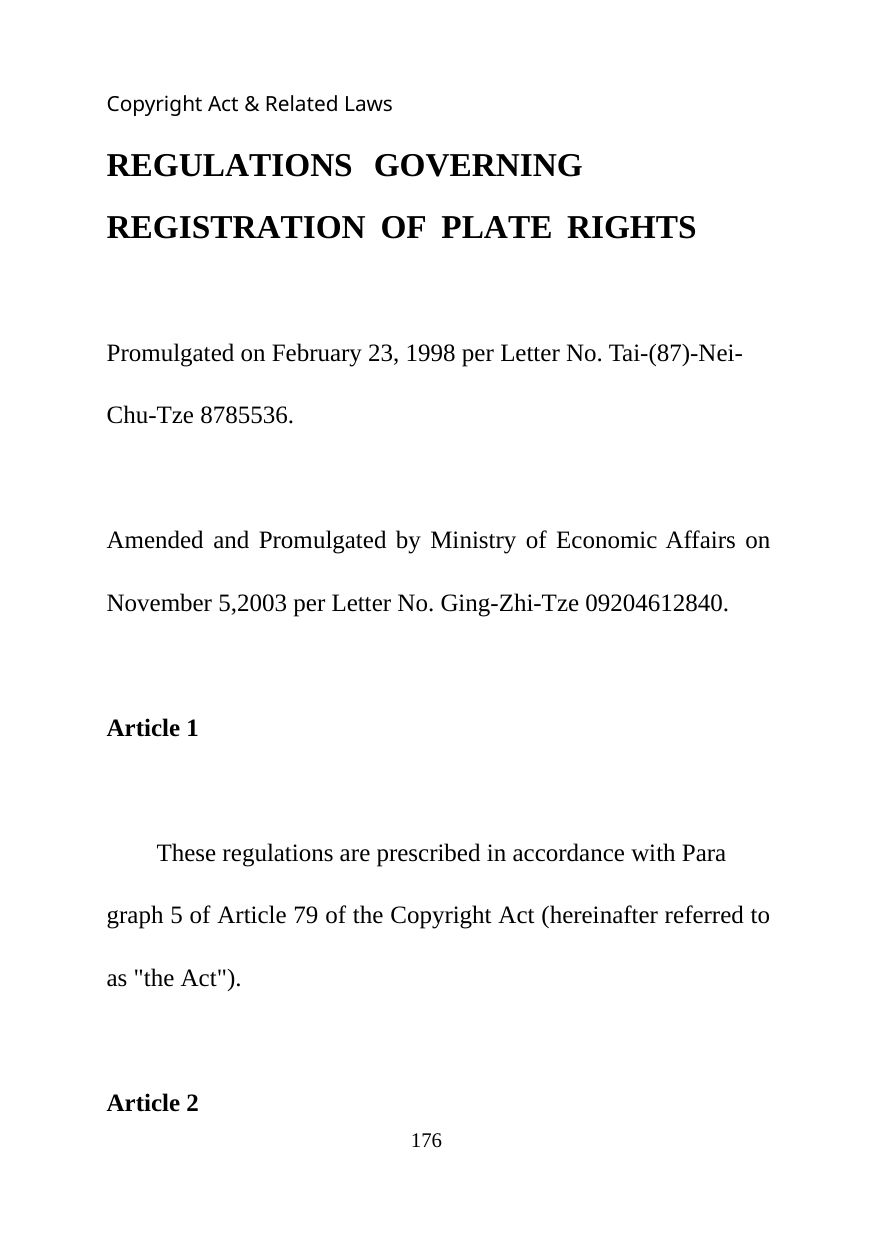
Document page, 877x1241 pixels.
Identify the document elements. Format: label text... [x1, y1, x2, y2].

text Chu-Tze 8785536. [106, 373, 771, 435]
text Amended and Promulgated by Ministry of Economic Affairs on November 5,2003 per Letter No. Ging-Zhi-Tze 09204612840. [106, 498, 771, 623]
text Article 2 [106, 1060, 771, 1123]
text Promulgated on February 23, 1998 per Letter No. Tai-(87)-Nei- [106, 310, 771, 373]
text graph 5 of Article 79 of the Copyright Act (hereinafter referred to as "the Act"). [106, 873, 771, 998]
text Article 1 [106, 685, 771, 748]
text REGULATIONS GOVERNING REGISTRATION OF PLATE RIGHTS [106, 123, 771, 248]
text These regulations are prescribed in accordance with Para [106, 810, 771, 873]
